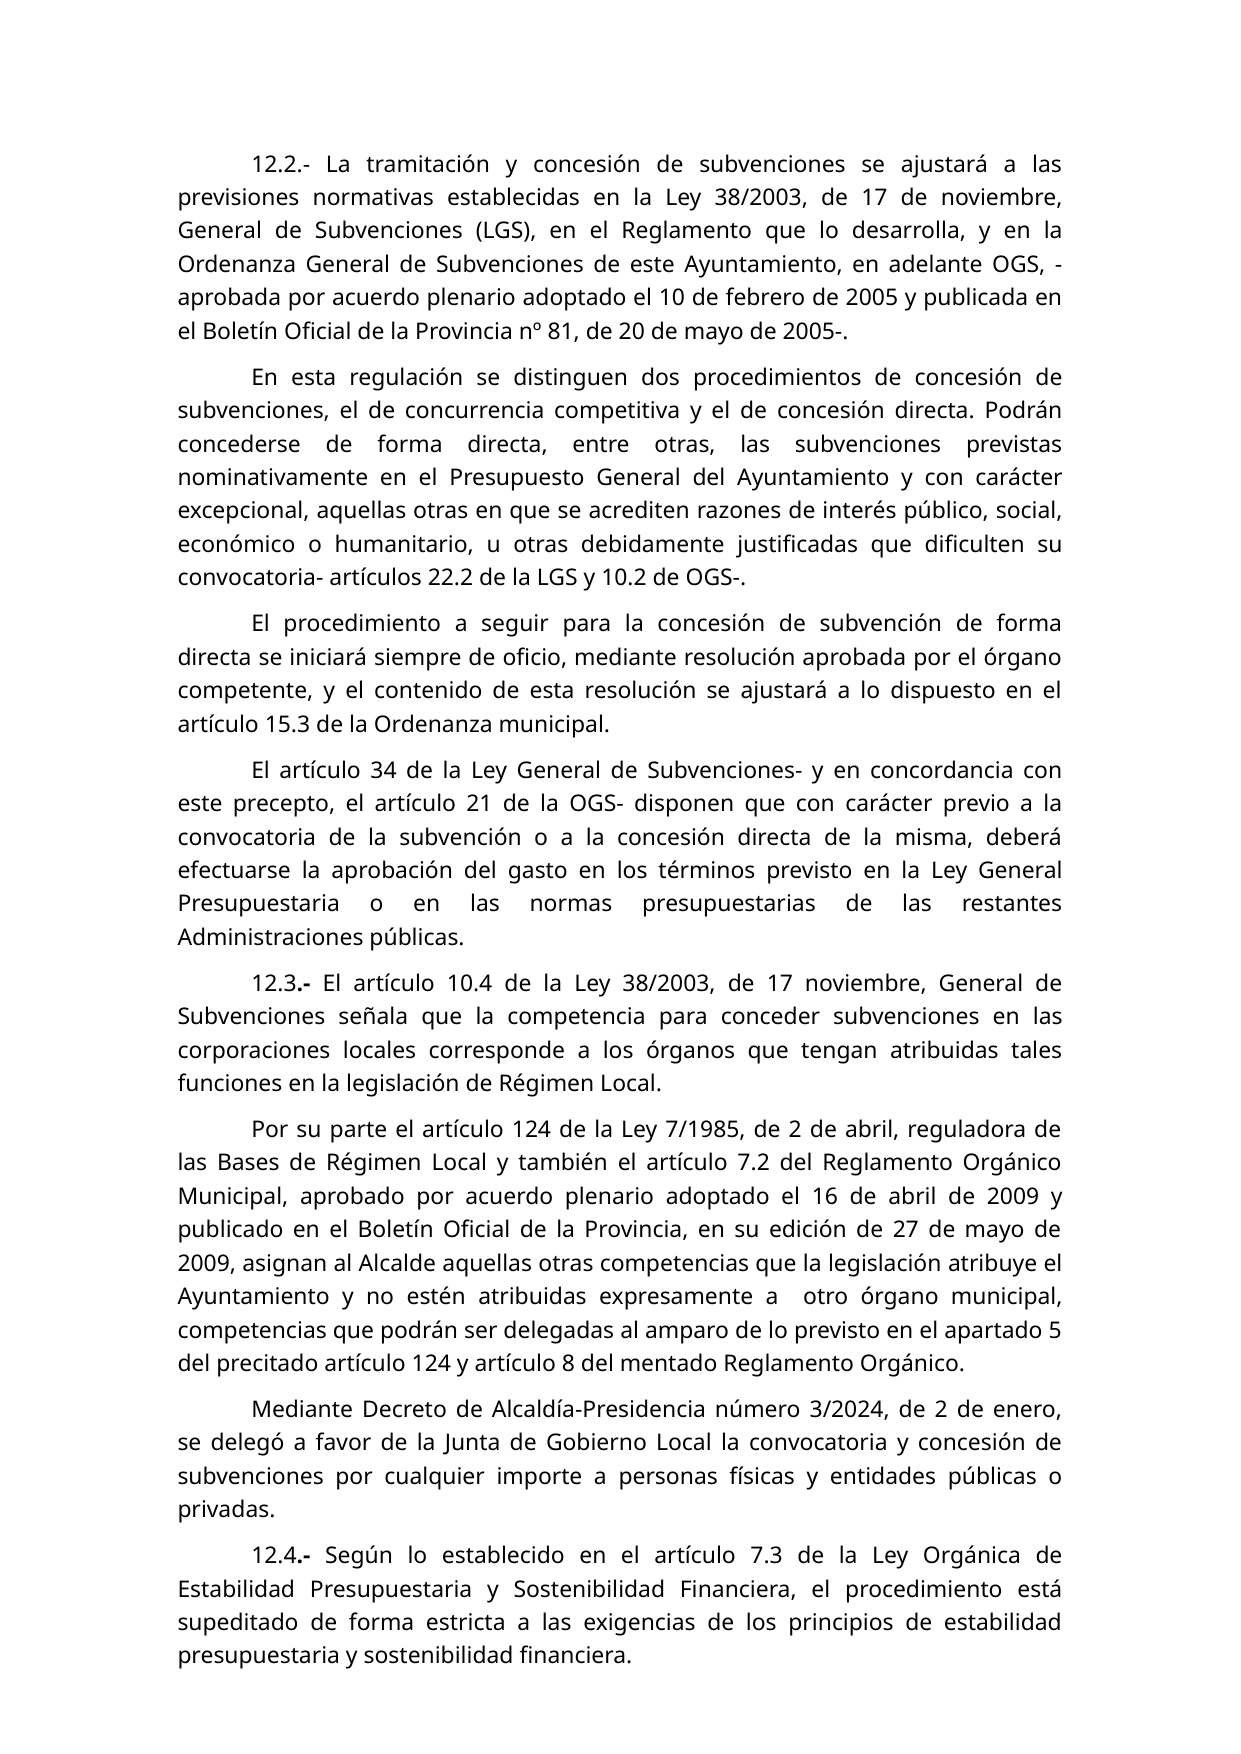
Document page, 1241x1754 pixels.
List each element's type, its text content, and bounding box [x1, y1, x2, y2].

text El procedimiento a seguir para la concesión de subvención de forma directa se iniciará siempre de oficio, mediante resolución aprobada por el órgano competente, y el contenido de esta resolución se ajustará a lo dispuesto en el artículo 15.3 de la Ordenanza municipal. [177, 607, 1063, 739]
text Mediante Decreto de Alcaldía-Presidencia número 3/2024, de 2 de enero, se delegó a favor de la Junta de Gobierno Local la convocatoria y concesión de subvenciones por cualquier importe a personas físicas y entidades públicas o privadas. [177, 1393, 1063, 1524]
text 12.3.- El artículo 10.4 de la Ley 38/2003, de 17 noviembre, General de Subvenciones señala que la competencia para conceder subvenciones en las corporaciones locales corresponde a los órganos que tengan atribuidas tales funciones en la legislación de Régimen Local. [177, 967, 1063, 1098]
text Por su parte el artículo 124 de la Ley 7/1985, de 2 de abril, reguladora de las Bases de Régimen Local y también el artículo 7.2 del Reglamento Orgánico Municipal, aprobado por acuerdo plenario adoptado el 16 de abril de 2009 y publicado en el Boletín Oficial de la Provincia, en su edición de 27 de mayo de 2009, asignan al Alcalde aquellas otras competencias que la legislación atribuye el Ayuntamiento y no estén atribuidas expresamente a otro órgano municipal, competencias que podrán ser delegadas al amparo de lo previsto en el apartado 5 del precitado artículo 124 y artículo 8 del mentado Reglamento Orgánico. [177, 1113, 1063, 1378]
text 12.4.- Según lo establecido en el artículo 7.3 de la Ley Orgánica de Estabilidad Presupuestaria y Sostenibilidad Financiera, el procedimiento está supeditado de forma estricta a las exigencias de los principios de estabilidad presupuestaria y sostenibilidad financiera. [177, 1539, 1063, 1671]
text En esta regulación se distinguen dos procedimientos de concesión de subvenciones, el de concurrencia competitiva y el de concesión directa. Podrán concederse de forma directa, entre otras, las subvenciones previstas nominativamente en el Presupuesto General del Ayuntamiento y con carácter excepcional, aquellas otras en que se acrediten razones de interés público, social, económico o humanitario, u otras debidamente justificadas que dificulten su convocatoria- artículos 22.2 de la LGS y 10.2 de OGS-. [177, 361, 1063, 593]
text El artículo 34 de la Ley General de Subvenciones- y en concordancia con este precepto, el artículo 21 de la OGS- disponen que con carácter previo a la convocatoria de la subvención o a la concesión directa de la misma, deberá efectuarse la aprobación del gasto en los términos previsto en la Ley General Presupuestaria o en las normas presupuestarias de las restantes Administraciones públicas. [177, 753, 1063, 952]
text 12.2.- La tramitación y concesión de subvenciones se ajustará a las previsiones normativas establecidas en la Ley 38/2003, de 17 de noviembre, General de Subvenciones (LGS), en el Reglamento que lo desarrolla, y en la Ordenanza General de Subvenciones de este Ayuntamiento, en adelante OGS, - aprobada por acuerdo plenario adoptado el 10 de febrero de 2005 y publicada en el Boletín Oficial de la Provincia nº 81, de 20 de mayo de 2005-. [177, 148, 1063, 346]
